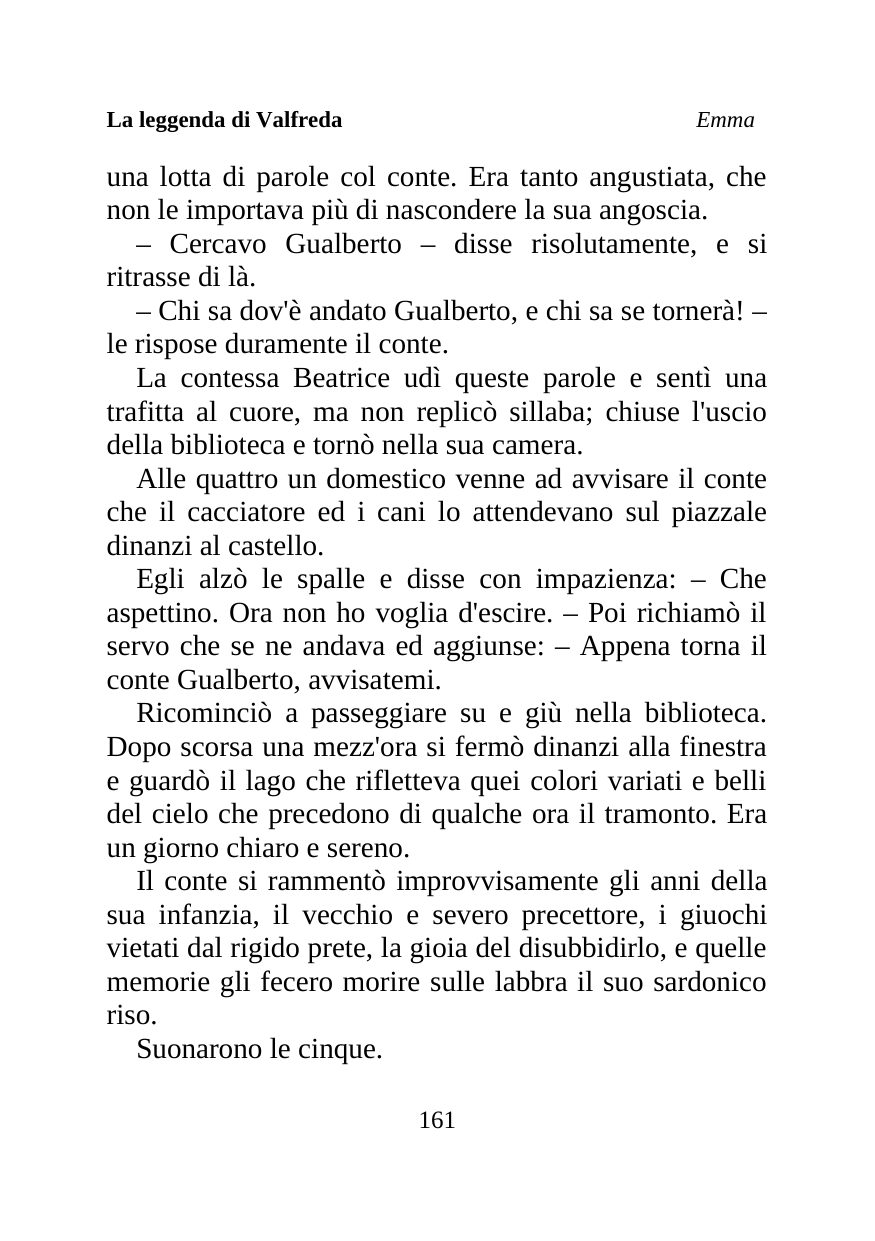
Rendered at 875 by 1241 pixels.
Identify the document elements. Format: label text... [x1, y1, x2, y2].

text una lotta di parole col conte. Era tanto angustiata, che non le importava più di nascondere la sua angoscia. [106, 159, 768, 226]
text Egli alzò le spalle e disse con impazienza: – Che aspettino. Ora non ho voglia d'escire. – Poi richiamò il servo che se ne andava ed aggiunse: – Appena torna il conte Gualberto, avvisatemi. [106, 561, 768, 696]
text – Cercavo Gualberto – disse risolutamente, e si ritrasse di là. [106, 226, 768, 293]
text Il conte si rammentò improvvisamente gli anni della sua infanzia, il vecchio e severo precettore, i giuochi vietati dal rigido prete, la gioia del disubbidirlo, e quelle memorie gli fecero morire sulle labbra il suo sardonico riso. [106, 863, 768, 1031]
text Ricominciò a passeggiare su e giù nella biblioteca. Dopo scorsa una mezz'ora si fermò dinanzi alla finestra e guardò il lago che rifletteva quei colori variati e belli del cielo che precedono di qualche ora il tramonto. Era un giorno chiaro e sereno. [106, 696, 768, 863]
text – Chi sa dov'è andato Gualberto, e chi sa se tornerà! – le rispose duramente il conte. [106, 293, 768, 360]
text Suonarono le cinque. [106, 1031, 768, 1064]
text La contessa Beatrice udì queste parole e sentì una trafitta al cuore, ma non replicò sillaba; chiuse l'uscio della biblioteca e tornò nella sua camera. [106, 360, 768, 461]
text Alle quattro un domestico venne ad avvisare il conte che il cacciatore ed i cani lo attendevano sul piazzale dinanzi al castello. [106, 461, 768, 561]
